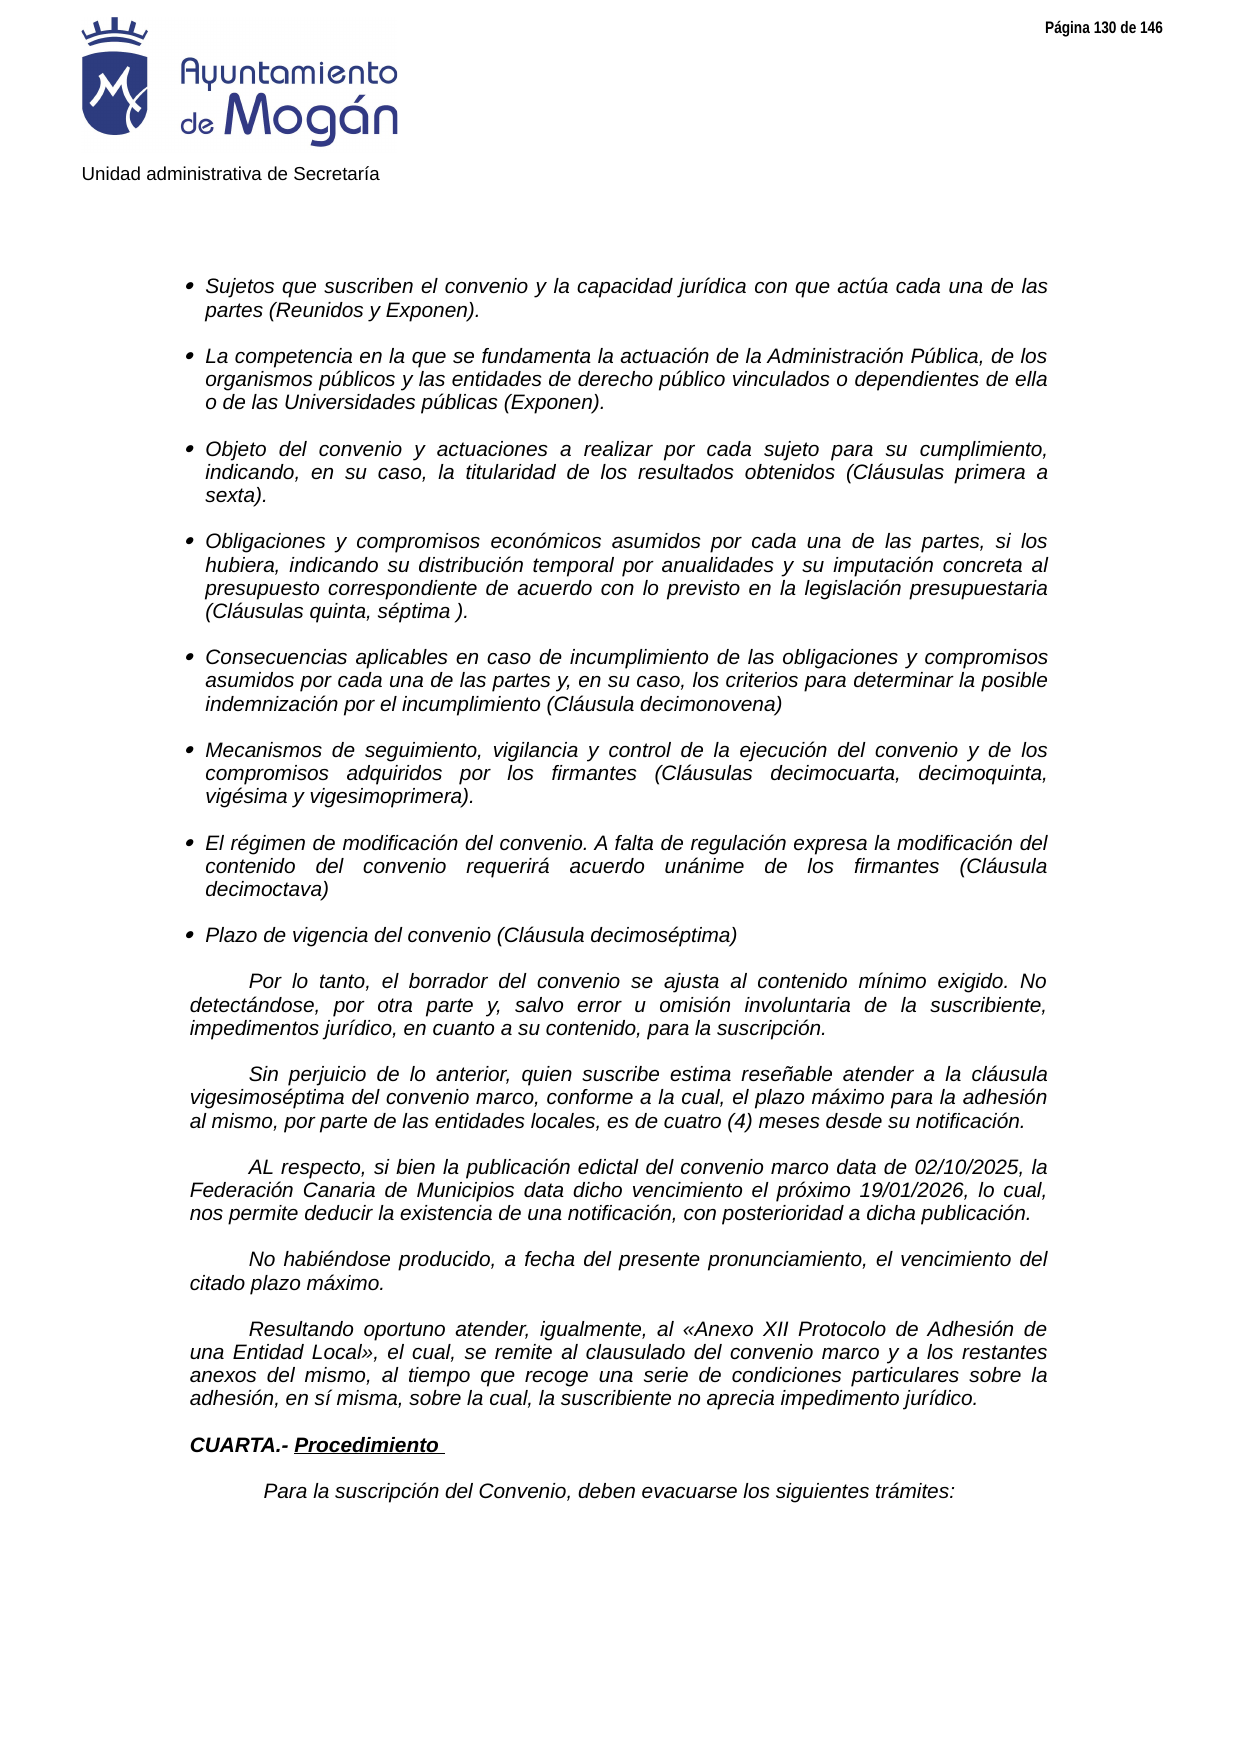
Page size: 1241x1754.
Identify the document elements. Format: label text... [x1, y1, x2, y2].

list Obligaciones y compromisos económicos asumidos por cada una de las partes, si los hubiera, indicando su distribución temporal por anualidades y su imputación concreta al presupuesto correspondiente de acuerdo con lo previsto en la legislación presupuestaria (Cláusulas quinta, séptima ). [184, 530, 1051, 623]
text Para la suscripción del Convenio, deben evacuarse los siguientes trámites: [189, 1479, 1051, 1502]
list Consecuencias aplicables en caso de incumplimiento de las obligaciones y compromisos asumidos por cada una de las partes y, en su caso, los criterios para determinar la posible indemnización por el incumplimiento (Cláusula decimonovena) [184, 646, 1051, 716]
text Sin perjuicio de lo anterior, quien suscribe estima reseñable atender a la cláusula vigesimoséptima del convenio marco, conforme a la cual, el plazo máximo para la adhesión al mismo, por parte de las entidades locales, es de cuatro (4) meses desde su notificación. [189, 1063, 1051, 1132]
list Plazo de vigencia del convenio (Cláusula decimoséptima) [184, 924, 1051, 947]
text AL respecto, si bien la publicación edictal del convenio marco data de 02/10/2025, la Federación Canaria de Municipios data dicho vencimiento el próximo 19/01/2026, lo cual, nos permite deducir la existencia de una notificación, con posterioridad a dicha publicación. [189, 1155, 1051, 1225]
text No habiéndose producido, a fecha del presente pronunciamiento, el vencimiento del citado plazo máximo. [189, 1248, 1051, 1294]
list El régimen de modificación del convenio. A falta de regulación expresa la modificación del contenido del convenio requerirá acuerdo unánime de los firmantes (Cláusula decimoctava) [184, 831, 1051, 901]
text CUARTA.- Procedimiento [189, 1433, 1051, 1456]
list Mecanismos de seguimiento, vigilancia y control de la ejecución del convenio y de los compromisos adquiridos por los firmantes (Cláusulas decimocuarta, decimoquinta, vigésima y vigesimoprimera). [184, 738, 1051, 808]
picture [81, 17, 398, 153]
text Resultando oportuno atender, igualmente, al «Anexo XII Protocolo de Adhesión de una Entidad Local», el cual, se remite al clausulado del convenio marco y a los restantes anexos del mismo, al tiempo que recoge una serie de condiciones particulares sobre la adhesión, en sí misma, sobre la cual, la suscribiente no aprecia impedimento jurídico. [189, 1317, 1051, 1410]
text Por lo tanto, el borrador del convenio se ajusta al contenido mínimo exigido. No detectándose, por otra parte y, salvo error u omisión involuntaria de la suscribiente, impedimentos jurídico, en cuanto a su contenido, para la suscripción. [189, 970, 1051, 1040]
list Sujetos que suscriben el convenio y la capacidad jurídica con que actúa cada una de las partes (Reunidos y Exponen). [184, 275, 1051, 321]
list La competencia en la que se fundamenta la actuación de la Administración Pública, de los organismos públicos y las entidades de derecho público vinculados o dependientes de ella o de las Universidades públicas (Exponen). [184, 344, 1051, 414]
list Objeto del convenio y actuaciones a realizar por cada sujeto para su cumplimiento, indicando, en su caso, la titularidad de los resultados obtenidos (Cláusulas primera a sexta). [184, 437, 1051, 507]
